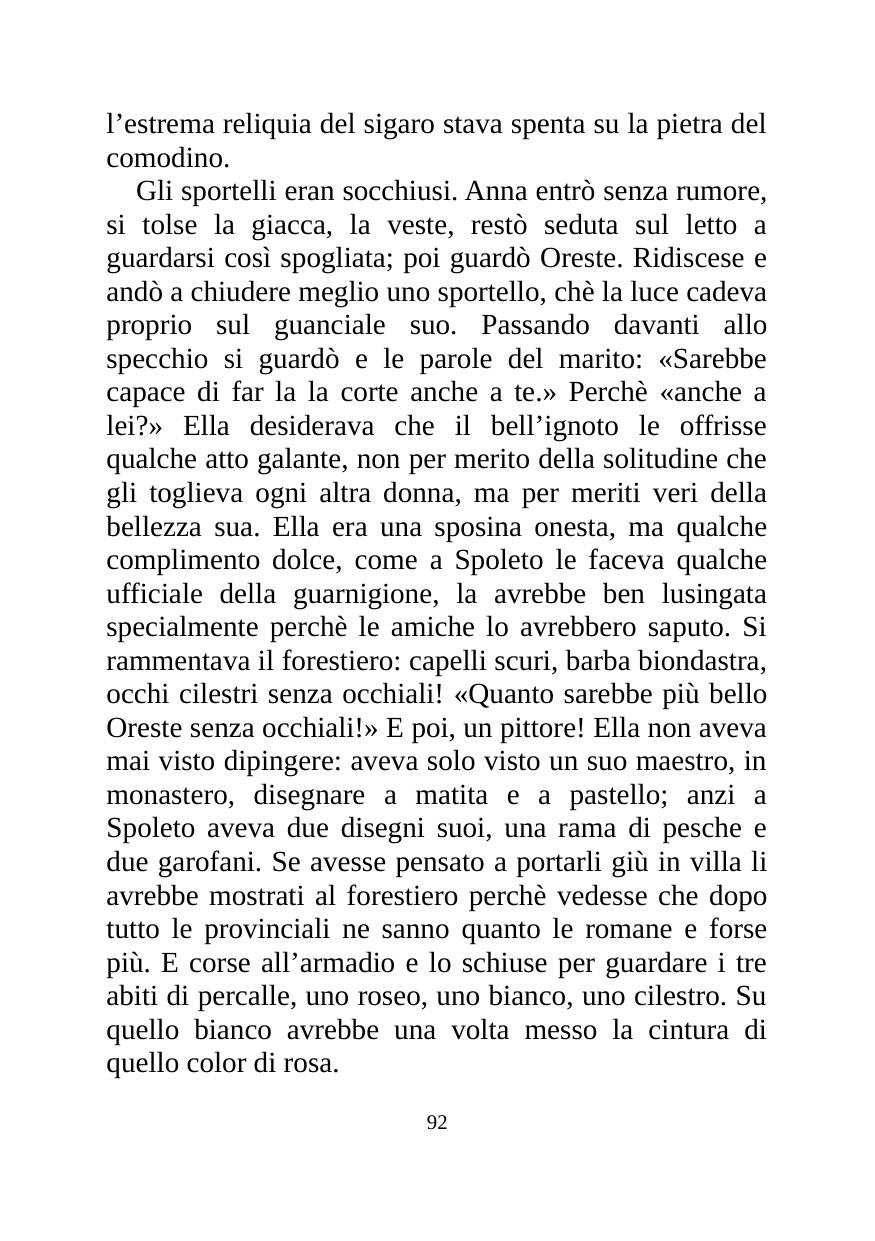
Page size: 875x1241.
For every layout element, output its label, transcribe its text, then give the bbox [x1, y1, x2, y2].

text Gli sportelli eran socchiusi. Anna entrò senza rumore, si tolse la giacca, la veste, restò seduta sul letto a guardarsi così spogliata; poi guardò Oreste. Ridiscese e andò a chiudere meglio uno sportello, chè la luce cadeva proprio sul guanciale suo. Passando davanti allo specchio si guardò e le parole del marito: «Sarebbe capace di far la la corte anche a te.» Perchè «anche a lei?» Ella desiderava che il bell’ignoto le offrisse qualche atto galante, non per merito della solitudine che gli toglieva ogni altra donna, ma per meriti veri della bellezza sua. Ella era una sposina onesta, ma qualche complimento dolce, come a Spoleto le faceva qualche ufficiale della guarnigione, la avrebbe ben lusingata specialmente perchè le amiche lo avrebbero saputo. Si rammentava il forestiero: capelli scuri, barba biondastra, occhi cilestri senza occhiali! «Quanto sarebbe più bello Oreste senza occhiali!» E poi, un pittore! Ella non aveva mai visto dipingere: aveva solo visto un suo maestro, in monastero, disegnare a matita e a pastello; anzi a Spoleto aveva due disegni suoi, una rama di pesche e due garofani. Se avesse pensato a portarli giù in villa li avrebbe mostrati al forestiero perchè vedesse che dopo tutto le provinciali ne sanno quanto le romane e forse più. E corse all’armadio e lo schiuse per guardare i tre abiti di percalle, uno roseo, uno bianco, uno cilestro. Su quello bianco avrebbe una volta messo la cintura di quello color di rosa. [106, 173, 768, 1079]
text l’estrema reliquia del sigaro stava spenta su la pietra del comodino. [106, 106, 768, 173]
